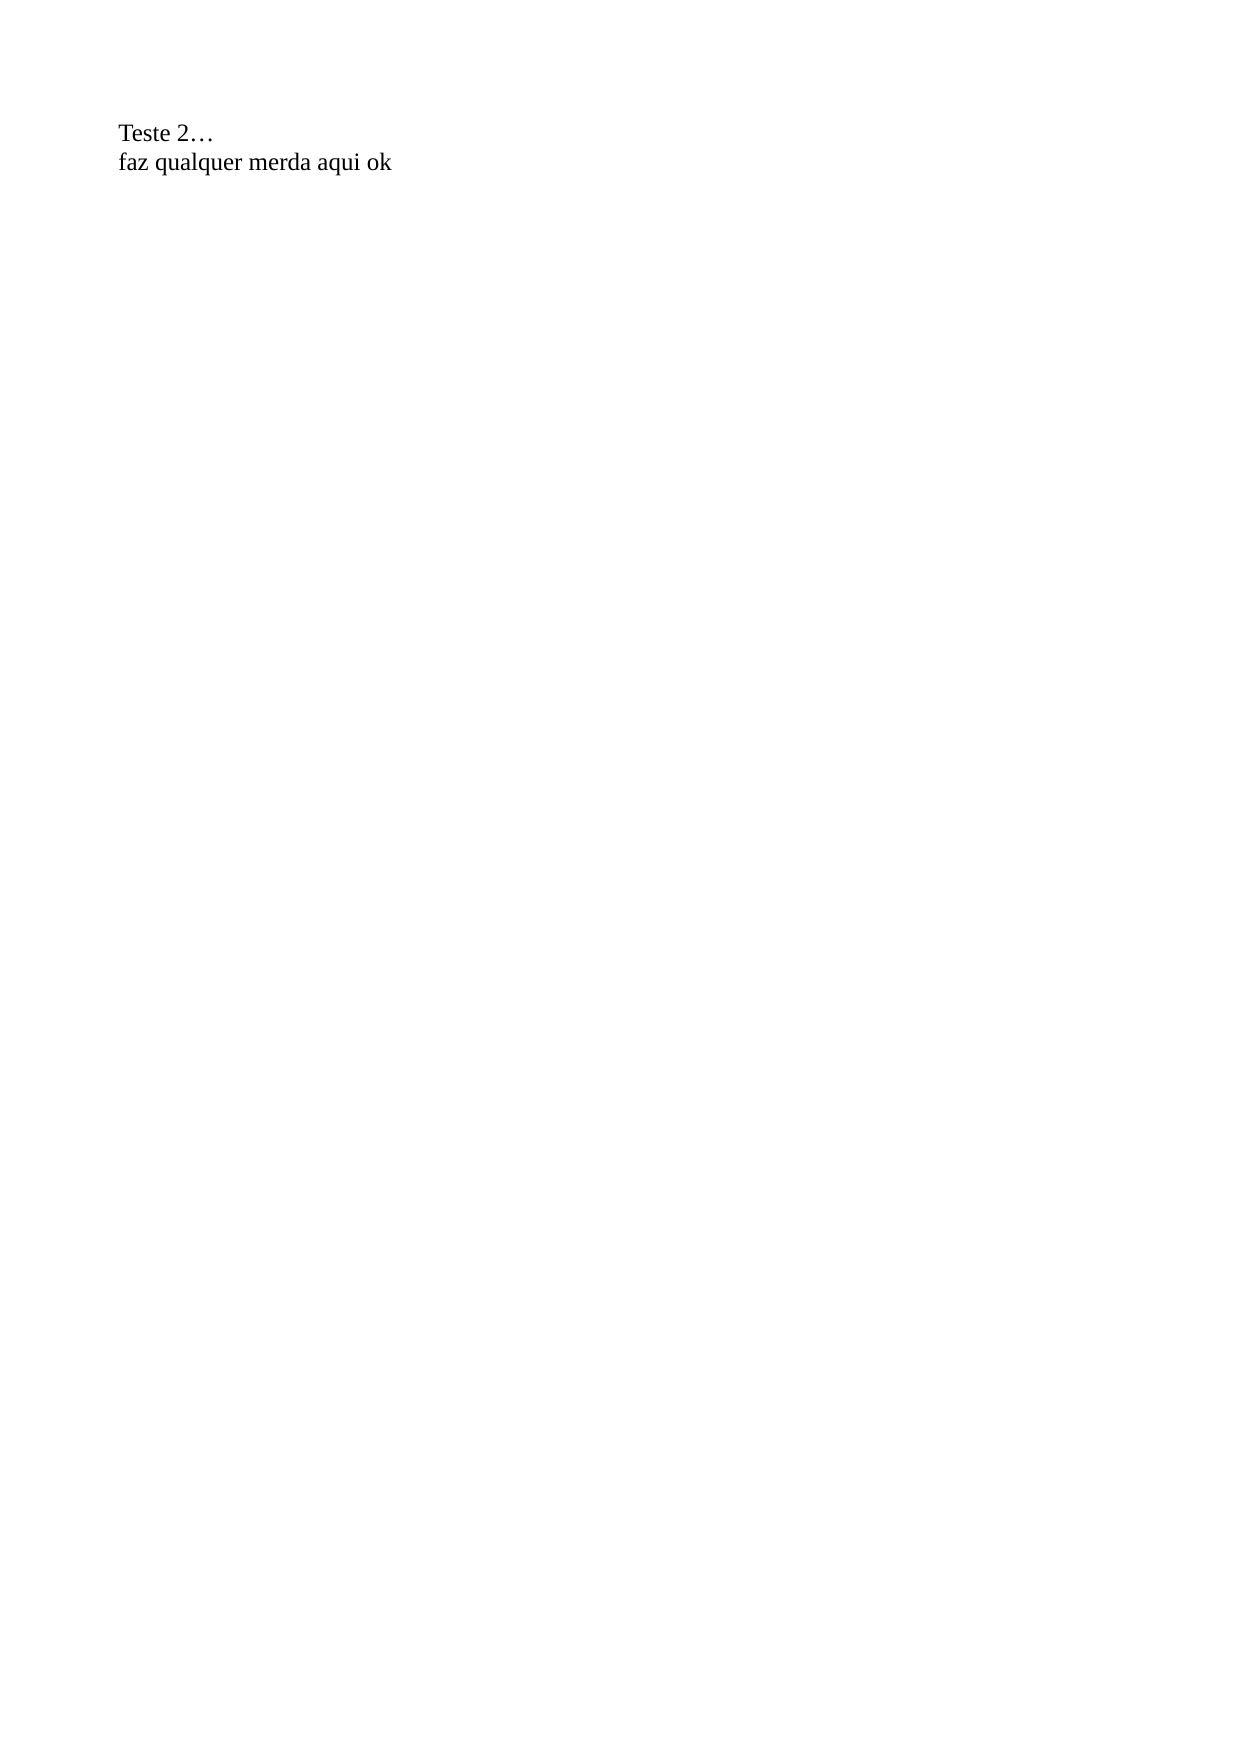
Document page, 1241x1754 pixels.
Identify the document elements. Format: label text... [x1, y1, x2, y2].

text Teste 2… [118, 118, 1122, 147]
text faz qualquer merda aqui ok [118, 147, 1122, 176]
